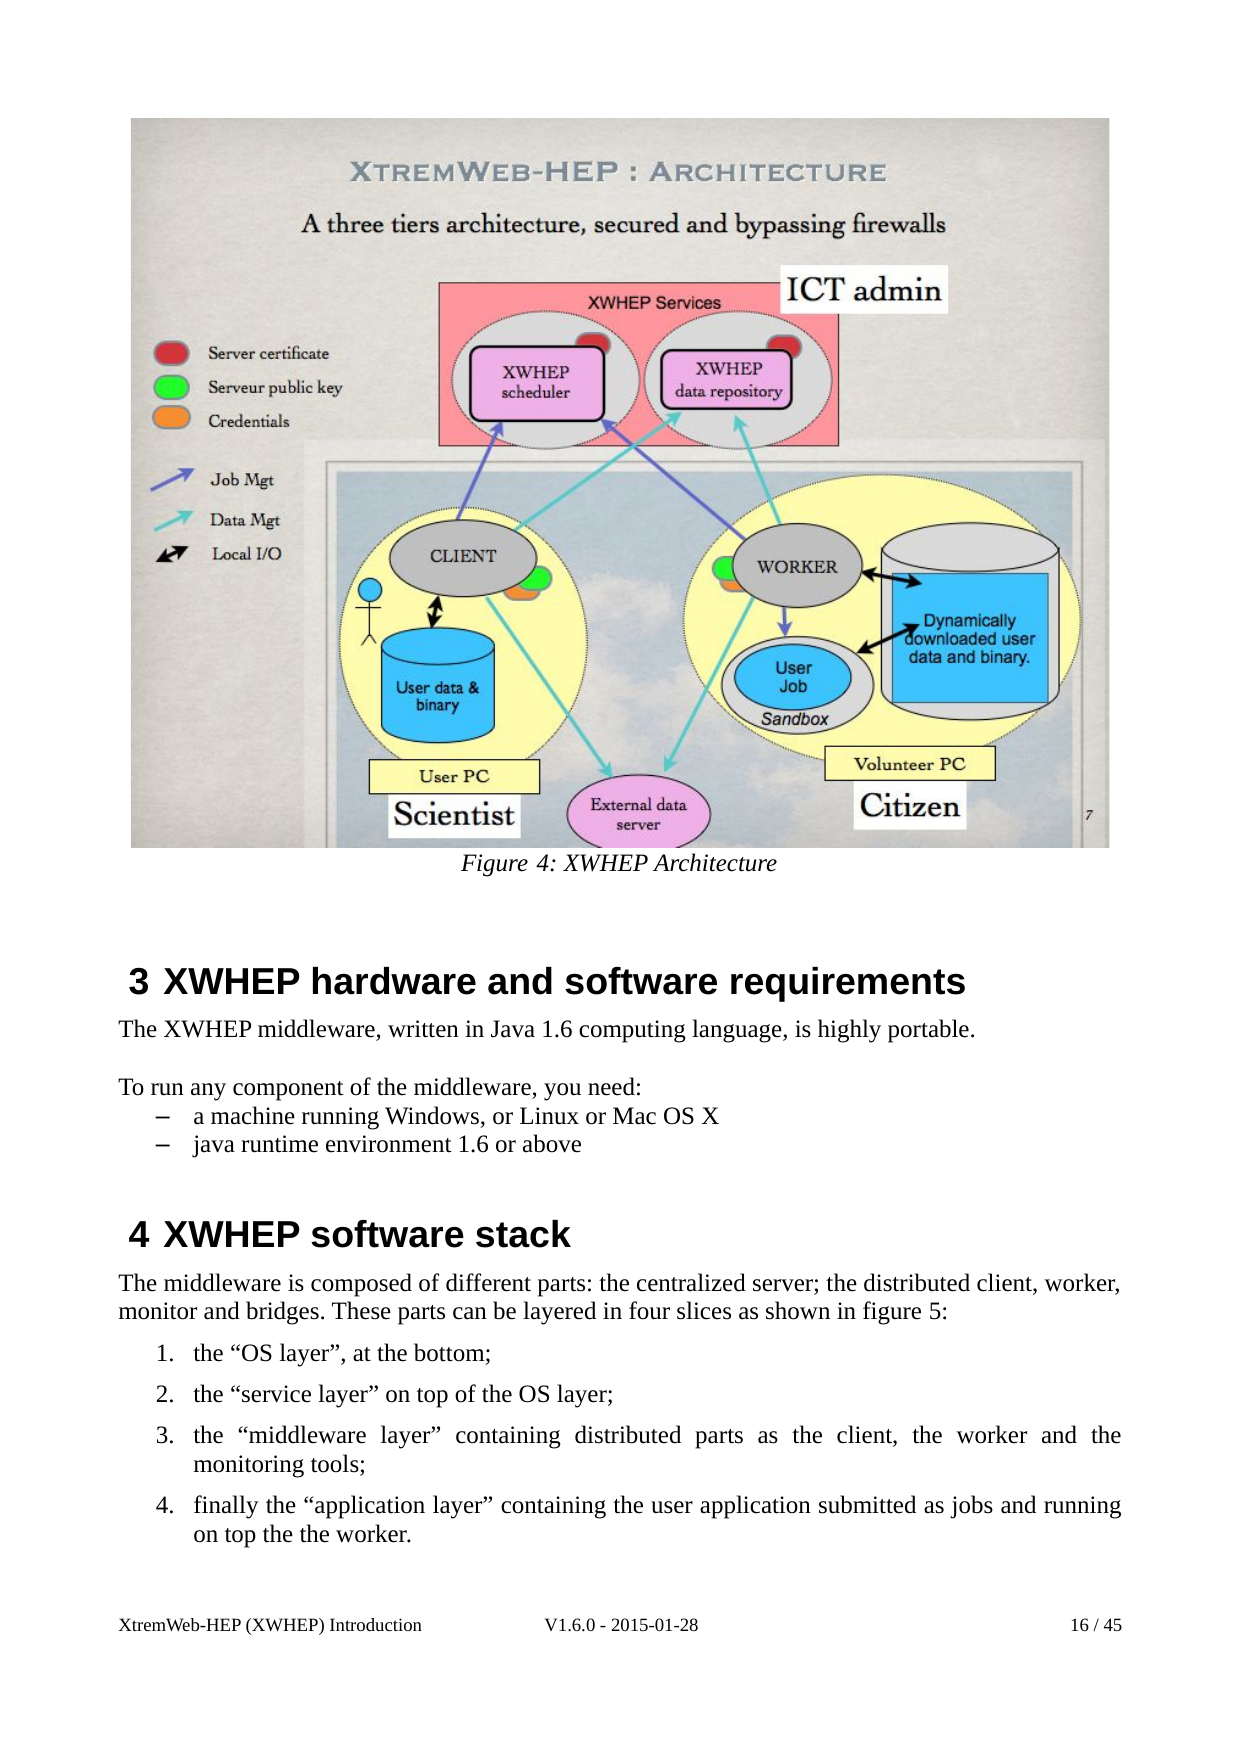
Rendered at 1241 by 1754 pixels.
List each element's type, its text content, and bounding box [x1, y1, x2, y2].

subtitle XWHEP hardware and software requirements [118, 959, 1122, 1002]
list the “OS layer”, at the bottom; [156, 1338, 1122, 1366]
list the “middleware layer” containing distributed parts as the client, the worker and the monitoring tools; [156, 1420, 1122, 1478]
list java runtime environment 1.6 or above [156, 1129, 1122, 1158]
list finally the “application layer” containing the user application submitted as jobs and running on top the the worker. [156, 1490, 1122, 1548]
text The XWHEP middleware, written in Java 1.6 computing language, is highly portable. [118, 1014, 1122, 1043]
picture [130, 118, 1110, 848]
text To run any component of the middleware, you need: [118, 1072, 1122, 1101]
text Figure 4: XWHEP Architecture [118, 848, 1122, 876]
text The middleware is composed of different parts: the centralized server; the distributed client, worker, monitor and bridges. These parts can be layered in four slices as shown in figure 5: [118, 1268, 1122, 1325]
list the “service layer” on top of the OS layer; [156, 1379, 1122, 1408]
subtitle XWHEP software stack [118, 1212, 1122, 1255]
list a machine running Windows, or Linux or Mac OS X [156, 1101, 1122, 1129]
